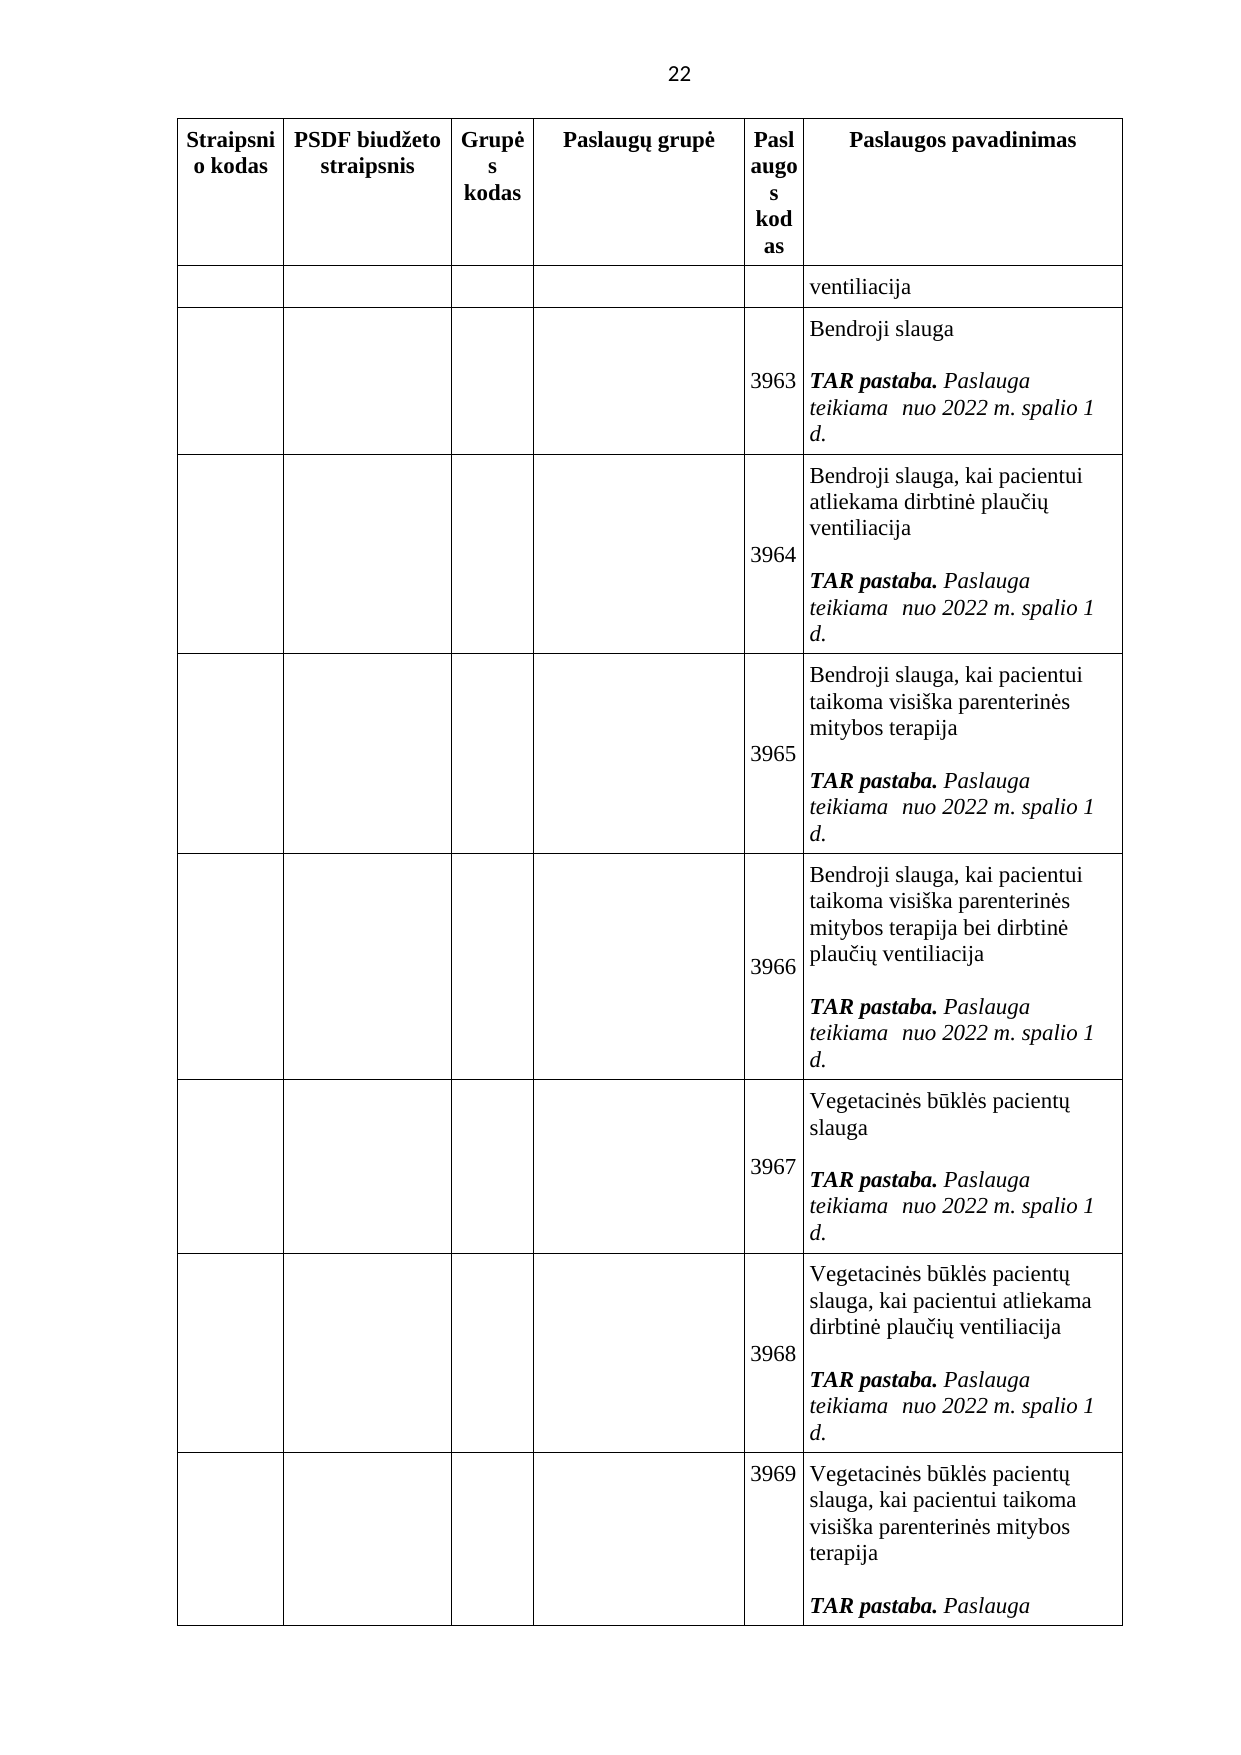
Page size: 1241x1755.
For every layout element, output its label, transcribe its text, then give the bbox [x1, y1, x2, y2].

table_cell Vegetacinės būklės pacientų slauga, kai pacientui atliekama dirbtinė plaučių ventiliacija TAR pastaba. Paslauga teikiama nuo 2022 m. spalio 1 d. [804, 1254, 1122, 1452]
table_header PSDF biudžeto straipsnis [284, 119, 451, 265]
table_cell [284, 308, 451, 454]
table_header Paslaugos pavadinimas [804, 119, 1122, 265]
table_cell 3967 [745, 1080, 803, 1252]
table_cell Vegetacinės būklės pacientų slauga TAR pastaba. Paslauga teikiama nuo 2022 m. spalio 1 d. [804, 1080, 1122, 1252]
table_cell [178, 266, 283, 307]
table_cell [534, 455, 744, 653]
table_cell [452, 308, 533, 454]
table_cell [534, 854, 744, 1079]
table_cell [452, 1254, 533, 1452]
table_cell [452, 1453, 533, 1625]
table_cell [284, 455, 451, 653]
table_cell [452, 654, 533, 853]
table_cell [178, 1453, 283, 1625]
table_cell [178, 1080, 283, 1252]
table_cell [745, 266, 803, 307]
table_cell Bendroji slauga TAR pastaba. Paslauga teikiama nuo 2022 m. spalio 1 d. [804, 308, 1122, 454]
table_cell [452, 455, 533, 653]
table_header Straipsnio kodas [178, 119, 283, 265]
table_cell Bendroji slauga, kai pacientui atliekama dirbtinė plaučių ventiliacija TAR pastaba. Paslauga teikiama nuo 2022 m. spalio 1 d. [804, 455, 1122, 653]
table_cell [178, 1254, 283, 1452]
table_header Paslaugos kodas [745, 119, 803, 265]
table_cell [452, 1080, 533, 1252]
table_cell Bendroji slauga, kai pacientui taikoma visiška parenterinės mitybos terapija bei dirbtinė plaučių ventiliacija TAR pastaba. Paslauga teikiama nuo 2022 m. spalio 1 d. [804, 854, 1122, 1079]
table_cell [534, 1453, 744, 1625]
table_cell 3969 [745, 1453, 803, 1625]
table_header Grupės kodas [452, 119, 533, 265]
table_cell [534, 1254, 744, 1452]
table_cell [534, 1080, 744, 1252]
table_cell 3963 [745, 308, 803, 454]
table_cell 3964 [745, 455, 803, 653]
table_cell 3968 [745, 1254, 803, 1452]
table_cell 3965 [745, 654, 803, 853]
table_cell [284, 266, 451, 307]
table_cell [178, 654, 283, 853]
table_cell 3966 [745, 854, 803, 1079]
table_cell Vegetacinės būklės pacientų slauga, kai pacientui taikoma visiška parenterinės mitybos terapija TAR pastaba. Paslauga [804, 1453, 1122, 1625]
table_cell [452, 854, 533, 1079]
table_cell [534, 266, 744, 307]
table_cell [284, 654, 451, 853]
table_cell [534, 654, 744, 853]
table_cell [284, 854, 451, 1079]
table_cell [452, 266, 533, 307]
table_cell [178, 308, 283, 454]
table_cell ventiliacija [804, 266, 1122, 307]
table_cell Bendroji slauga, kai pacientui taikoma visiška parenterinės mitybos terapija TAR pastaba. Paslauga teikiama nuo 2022 m. spalio 1 d. [804, 654, 1122, 853]
table_cell [178, 854, 283, 1079]
table_header Paslaugų grupė [534, 119, 744, 265]
table_cell [284, 1080, 451, 1252]
table_cell [284, 1453, 451, 1625]
table_cell [178, 455, 283, 653]
table_cell [284, 1254, 451, 1452]
table_cell [534, 308, 744, 454]
